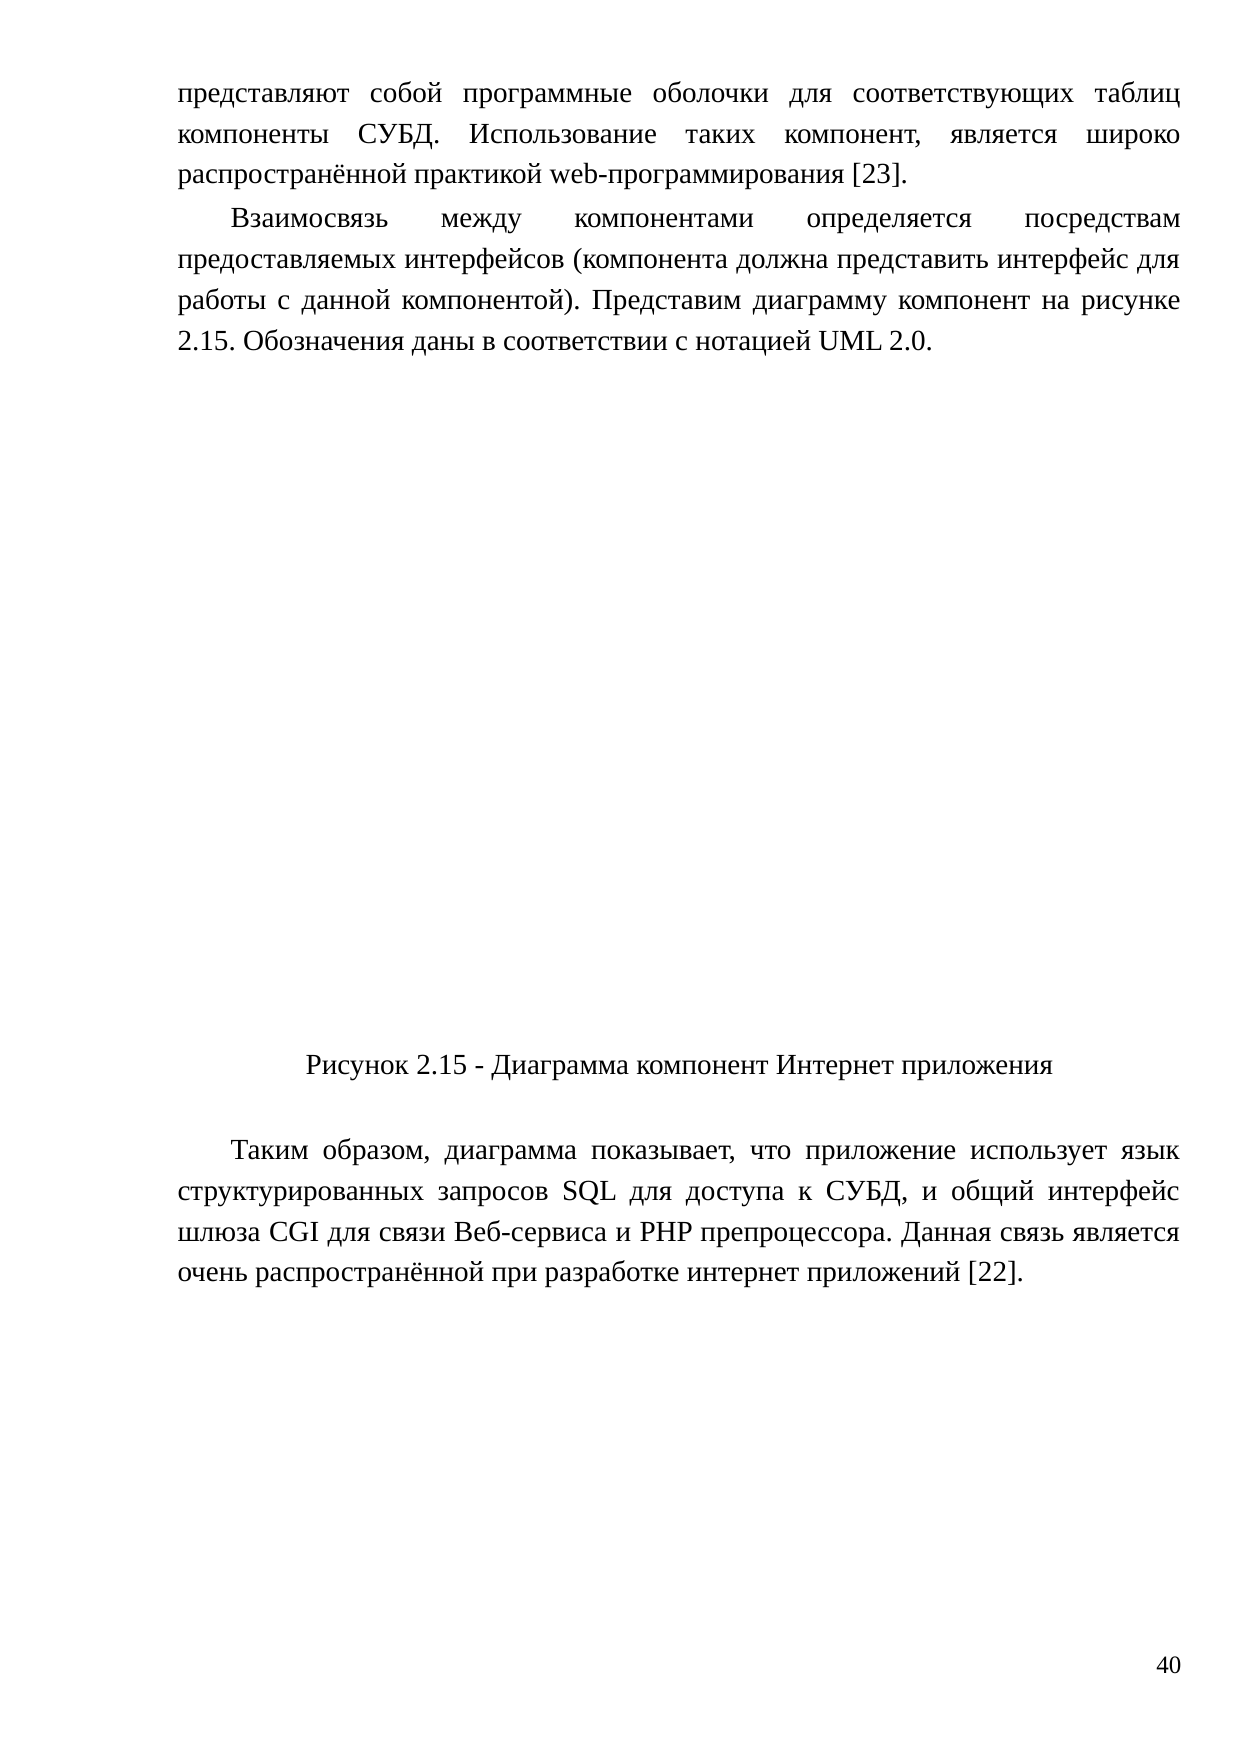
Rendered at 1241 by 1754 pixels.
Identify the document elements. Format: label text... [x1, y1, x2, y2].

text Таким образом, диаграмма показывает, что приложение использует язык структурированных запросов SQL для доступа к СУБД, и общий интерфейс шлюза CGI для связи Веб-сервиса и PHP препроцессора. Данная связь является очень распространённой при разработке интернет приложений [22]. [177, 1132, 1181, 1288]
text Рисунок 2.15 - Диаграмма компонент Интернет приложения [177, 379, 1181, 1081]
text Взаимосвязь между компонентами определяется посредствам предоставляемых интерфейсов (компонента должна представить интерфейс для работы с данной компонентой). Представим диаграмму компонент на рисунке 2.15. Обозначения даны в соответствии с нотацией UML 2.0. [177, 200, 1181, 356]
text представляют собой программные оболочки для соответствующих таблиц компоненты СУБД. Использование таких компонент, является широко распространённой практикой web-программирования [23]. [177, 75, 1181, 190]
